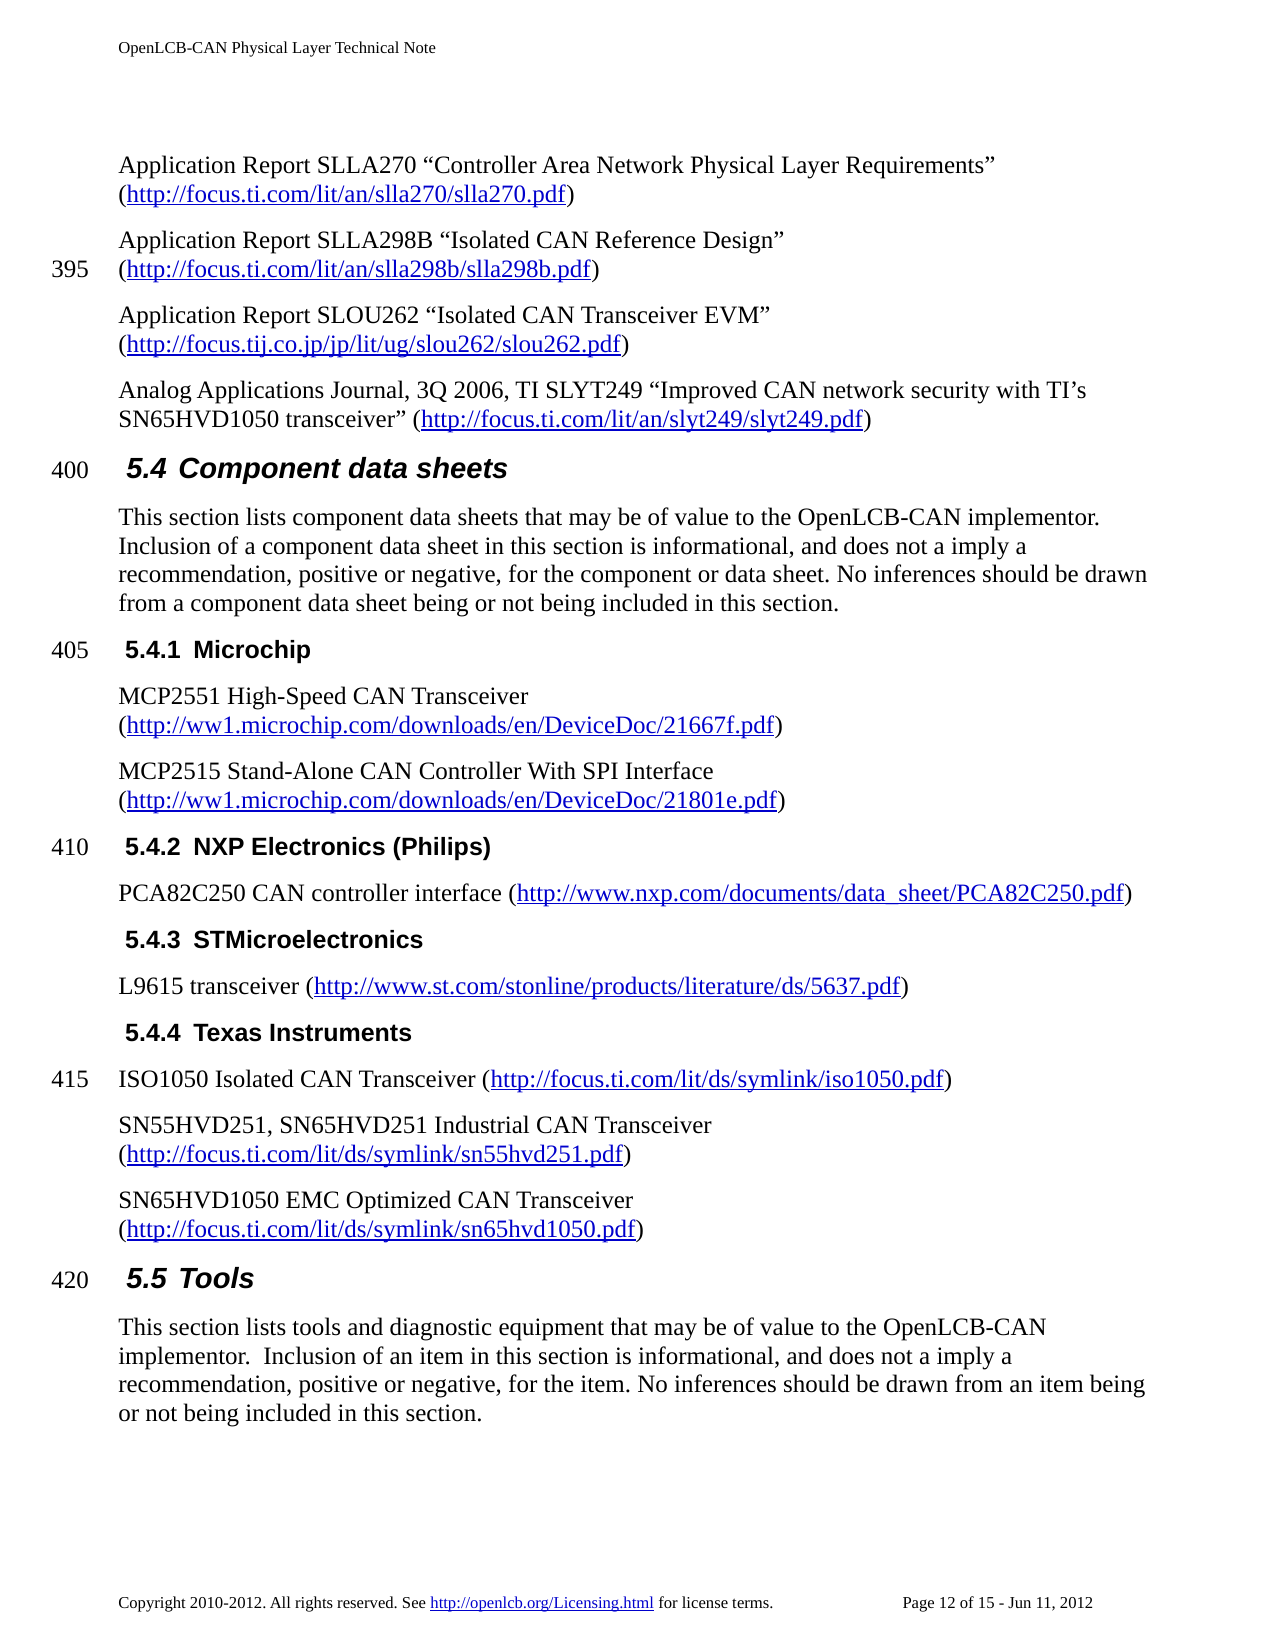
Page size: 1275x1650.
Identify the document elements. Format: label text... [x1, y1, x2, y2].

text L9615 transceiver (http://www.st.com/stonline/products/literature/ds/5637.pdf) [118, 971, 1157, 1000]
text Application Report SLLA270 “Controller Area Network Physical Layer Requirements” (http://focus.ti.com/lit/an/slla270/slla270.pdf) [118, 150, 1157, 207]
text MCP2515 Stand-Alone CAN Controller With SPI Interface (http://ww1.microchip.com/downloads/en/DeviceDoc/21801e.pdf) [118, 756, 1157, 814]
text Application Report SLLA298B “Isolated CAN Reference Design” (http://focus.ti.com/lit/an/slla298b/slla298b.pdf) [118, 225, 1157, 283]
text SN65HVD1050 EMC Optimized CAN Transceiver (http://focus.ti.com/lit/ds/symlink/sn65hvd1050.pdf) [118, 1186, 1157, 1243]
text ISO1050 Isolated CAN Transceiver (http://focus.ti.com/lit/ds/symlink/iso1050.pdf) [118, 1064, 1157, 1093]
text Analog Applications Journal, 3Q 2006, TI SLYT249 “Improved CAN network security with TI’s SN65HVD1050 transceiver” (http://focus.ti.com/lit/an/slyt249/slyt249.pdf) [118, 376, 1157, 433]
subtitle Component data sheets [118, 451, 1157, 484]
subtitle NXP Electronics (Philips) [118, 832, 1157, 860]
text MCP2551 High-Speed CAN Transceiver (http://ww1.microchip.com/downloads/en/DeviceDoc/21667f.pdf) [118, 681, 1157, 739]
text PCA82C250 CAN controller interface (http://www.nxp.com/documents/data_sheet/PCA82C250.pdf) [118, 878, 1157, 907]
subtitle Tools [118, 1261, 1157, 1294]
subtitle Microchip [118, 635, 1157, 663]
subtitle Texas Instruments [118, 1017, 1157, 1046]
text This section lists tools and diagnostic equipment that may be of value to the OpenLCB-CAN implementor. Inclusion of an item in this section is informational, and does not a imply a recommendation, positive or negative, for the item. No inferences should be drawn from an item being or not being included in this section. [118, 1312, 1157, 1427]
text SN55HVD251, SN65HVD251 Industrial CAN Transceiver (http://focus.ti.com/lit/ds/symlink/sn55hvd251.pdf) [118, 1110, 1157, 1168]
text Application Report SLOU262 “Isolated CAN Transceiver EVM” (http://focus.tij.co.jp/jp/lit/ug/slou262/slou262.pdf) [118, 300, 1157, 358]
subtitle STMicroelectronics [118, 924, 1157, 953]
text This section lists component data sheets that may be of value to the OpenLCB-CAN implementor. Inclusion of a component data sheet in this section is informational, and does not a imply a recommendation, positive or negative, for the component or data sheet. No inferences should be drawn from a component data sheet being or not being included in this section. [118, 502, 1157, 617]
